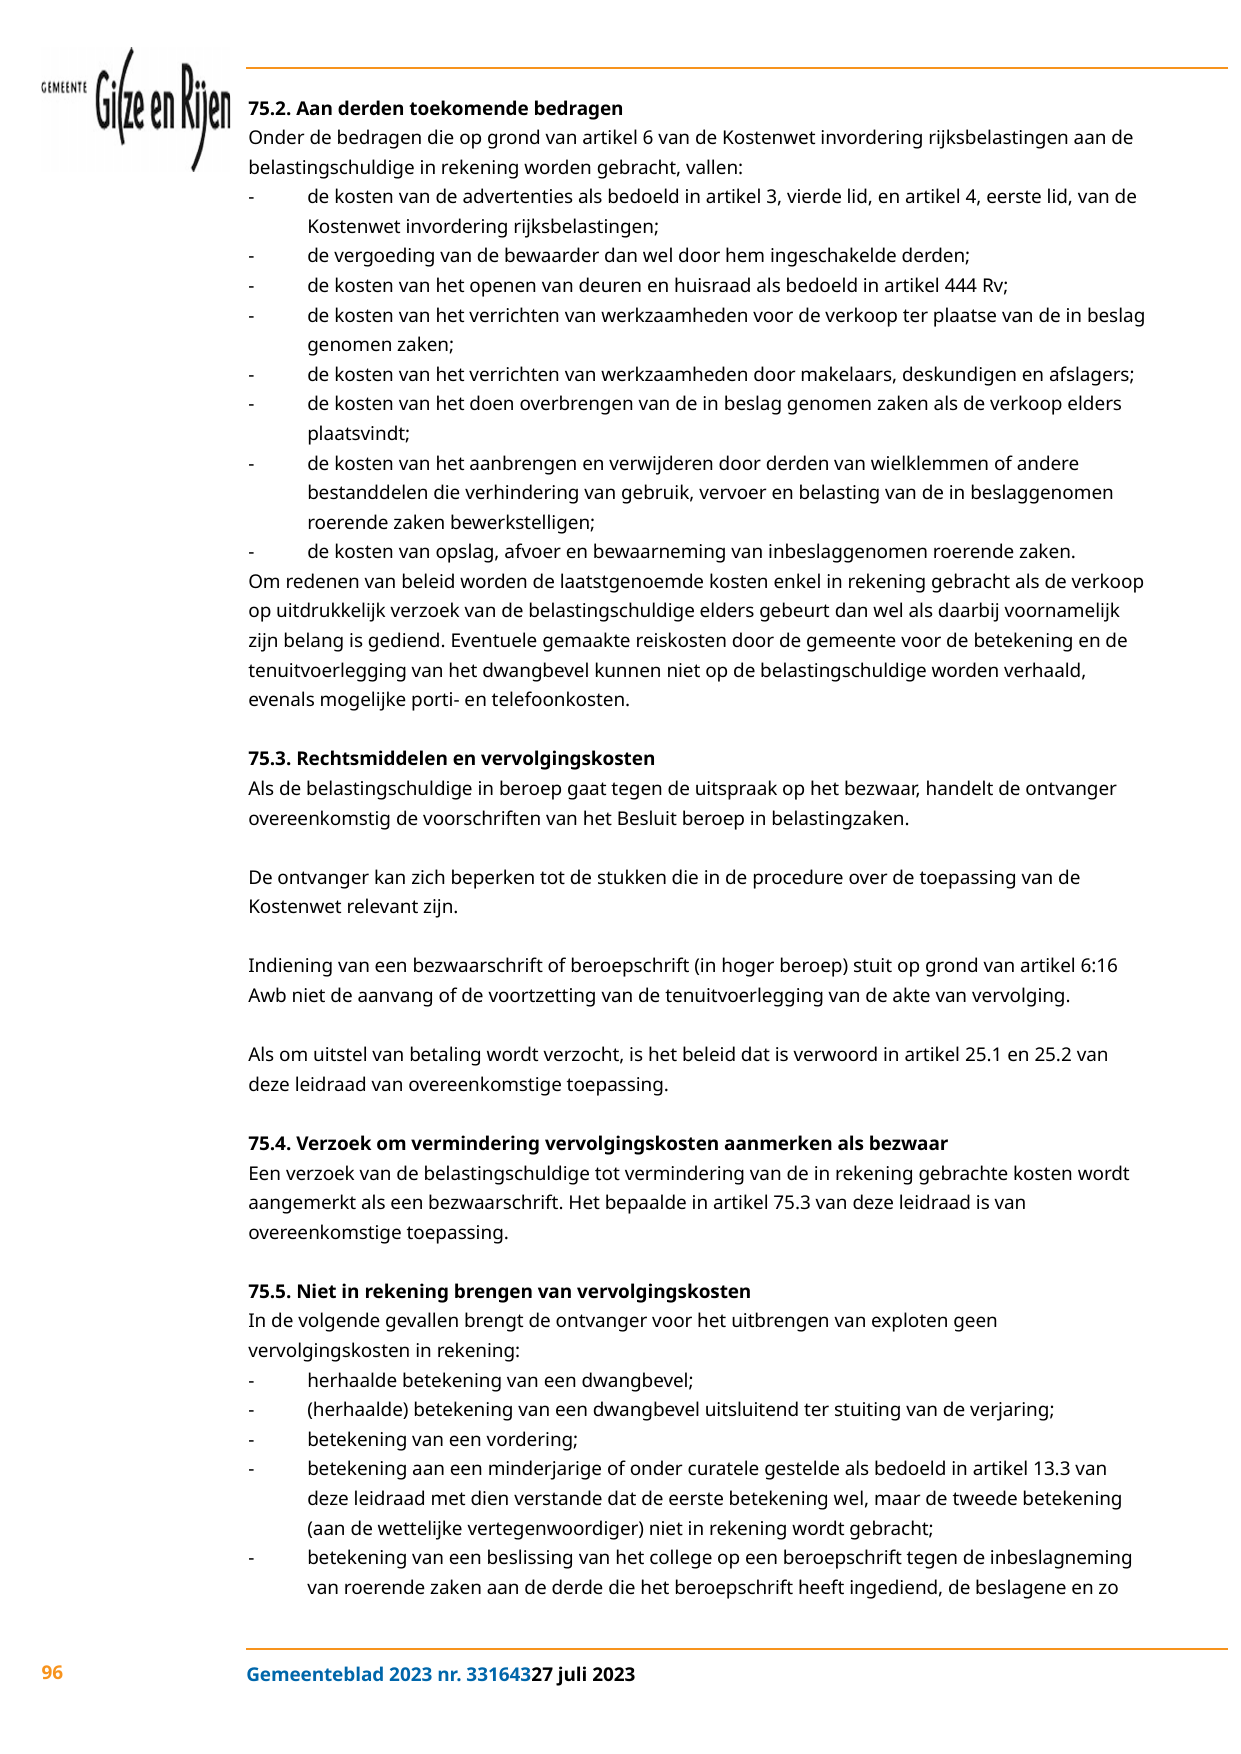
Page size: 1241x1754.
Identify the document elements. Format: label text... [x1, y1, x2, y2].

list herhaalde betekening van een dwangbevel; [248, 1367, 1152, 1393]
text Als om uitstel van betaling wordt verzocht, is het beleid dat is verwoord in artikel 25.1 en 25.2 van deze leidraad van overeenkomstige toepassing. [248, 1041, 1152, 1097]
list de kosten van het openen van deuren en huisraad als bedoeld in artikel 444 Rv; [248, 272, 1152, 298]
text 75.2. Aan derden toekomende bedragen [248, 95, 1152, 121]
list de kosten van het verrichten van werkzaamheden voor de verkoop ter plaatse van de in beslag genomen zaken; [248, 302, 1152, 357]
list de kosten van het doen overbrengen van de in beslag genomen zaken als de verkoop elders plaatsvindt; [248, 391, 1152, 446]
text Om redenen van beleid worden de laatstgenoemde kosten enkel in rekening gebracht als de verkoop op uitdrukkelijk verzoek van de belastingschuldige elders gebeurt dan wel als daarbij voornamelijk zijn belang is gediend. Eventuele gemaakte reiskosten door de gemeente voor de betekening en de tenuitvoerlegging van het dwangbevel kunnen niet op de belastingschuldige worden verhaald, evenals mogelijke porti- en telefoonkosten. [248, 568, 1152, 712]
list de kosten van opslag, afvoer en bewaarneming van inbeslaggenomen roerende zaken. [248, 538, 1152, 564]
text In de volgende gevallen brengt de ontvanger voor het uitbrengen van exploten geen vervolgingskosten in rekening: [248, 1308, 1152, 1363]
text 75.5. Niet in rekening brengen van vervolgingskosten [248, 1278, 1152, 1304]
list de vergoeding van de bewaarder dan wel door hem ingeschakelde derden; [248, 243, 1152, 268]
text Onder de bedragen die op grond van artikel 6 van de Kostenwet invordering rijksbelastingen aan de belastingschuldige in rekening worden gebracht, vallen: [248, 124, 1152, 180]
text De ontvanger kan zich beperken tot de stukken die in de procedure over de toepassing van de Kostenwet relevant zijn. [248, 864, 1152, 919]
picture [41, 47, 231, 172]
text 75.4. Verzoek om vermindering vervolgingskosten aanmerken als bezwaar [248, 1130, 1152, 1156]
text Een verzoek van de belastingschuldige tot vermindering van de in rekening gebrachte kosten wordt aangemerkt als een bezwaarschrift. Het bepaalde in artikel 75.3 van deze leidraad is van overeenkomstige toepassing. [248, 1160, 1152, 1245]
list (herhaalde) betekening van een dwangbevel uitsluitend ter stuiting van de verjaring; [248, 1396, 1152, 1422]
list de kosten van de advertenties als bedoeld in artikel 3, vierde lid, en artikel 4, eerste lid, van de Kostenwet invordering rijksbelastingen; [248, 183, 1152, 239]
text Als de belastingschuldige in beroep gaat tegen de uitspraak op het bezwaar, handelt de ontvanger overeenkomstig de voorschriften van het Besluit beroep in belastingzaken. [248, 775, 1152, 831]
list de kosten van het aanbrengen en verwijderen door derden van wielklemmen of andere bestanddelen die verhindering van gebruik, vervoer en belasting van de in beslaggenomen roerende zaken bewerkstelligen; [248, 450, 1152, 535]
list betekening van een beslissing van het college op een beroepschrift tegen de inbeslagneming van roerende zaken aan de derde die het beroepschrift heeft ingediend, de beslagene en zo [248, 1544, 1152, 1600]
list de kosten van het verrichten van werkzaamheden door makelaars, deskundigen en afslagers; [248, 361, 1152, 387]
text Indiening van een bezwaarschrift of beroepschrift (in hoger beroep) stuit op grond van artikel 6:16 Awb niet de aanvang of de voortzetting van de tenuitvoerlegging van de akte van vervolging. [248, 953, 1152, 1008]
text 75.3. Rechtsmiddelen en vervolgingskosten [248, 746, 1152, 771]
list betekening van een vordering; [248, 1426, 1152, 1452]
list betekening aan een minderjarige of onder curatele gestelde als bedoeld in artikel 13.3 van deze leidraad met dien verstande dat de eerste betekening wel, maar de tweede betekening (aan de wettelijke vertegenwoordiger) niet in rekening wordt gebracht; [248, 1456, 1152, 1541]
